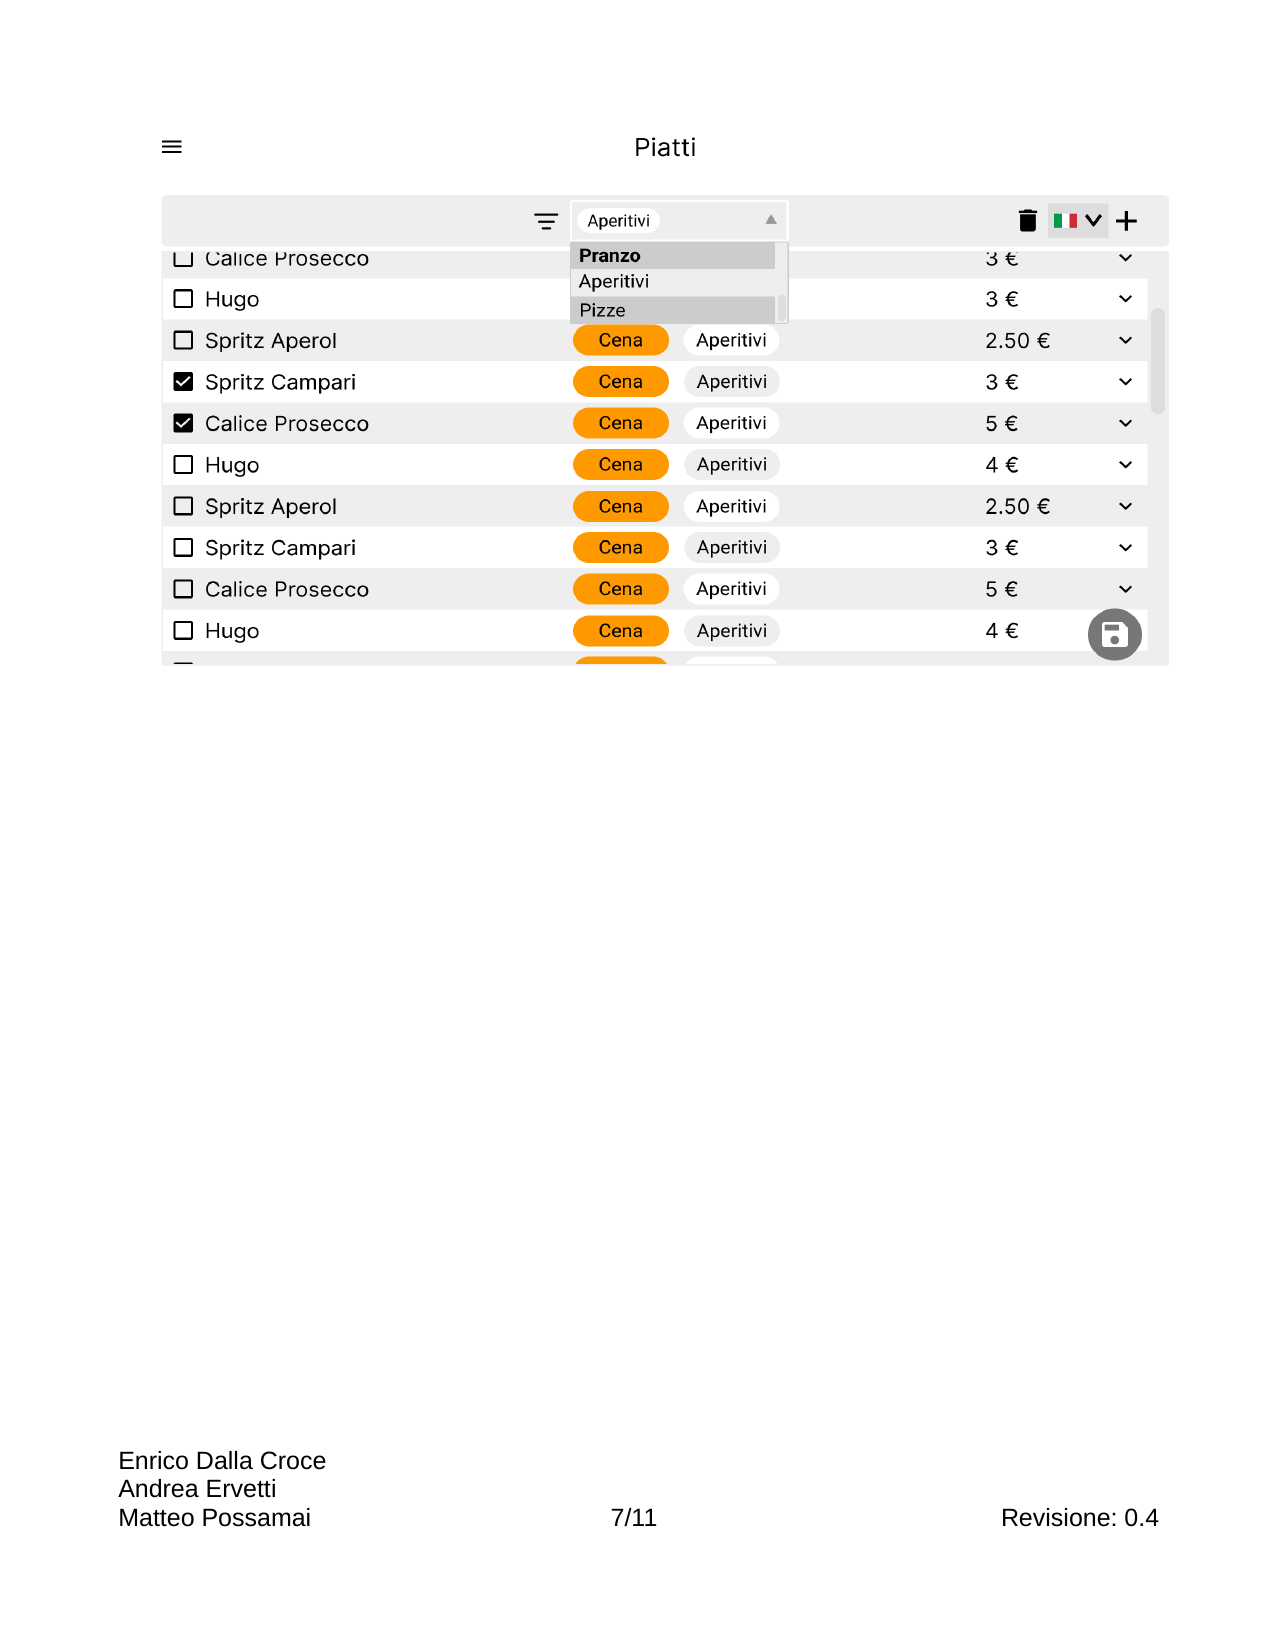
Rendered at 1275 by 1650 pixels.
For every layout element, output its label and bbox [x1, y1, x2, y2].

picture [145, 121, 1185, 681]
